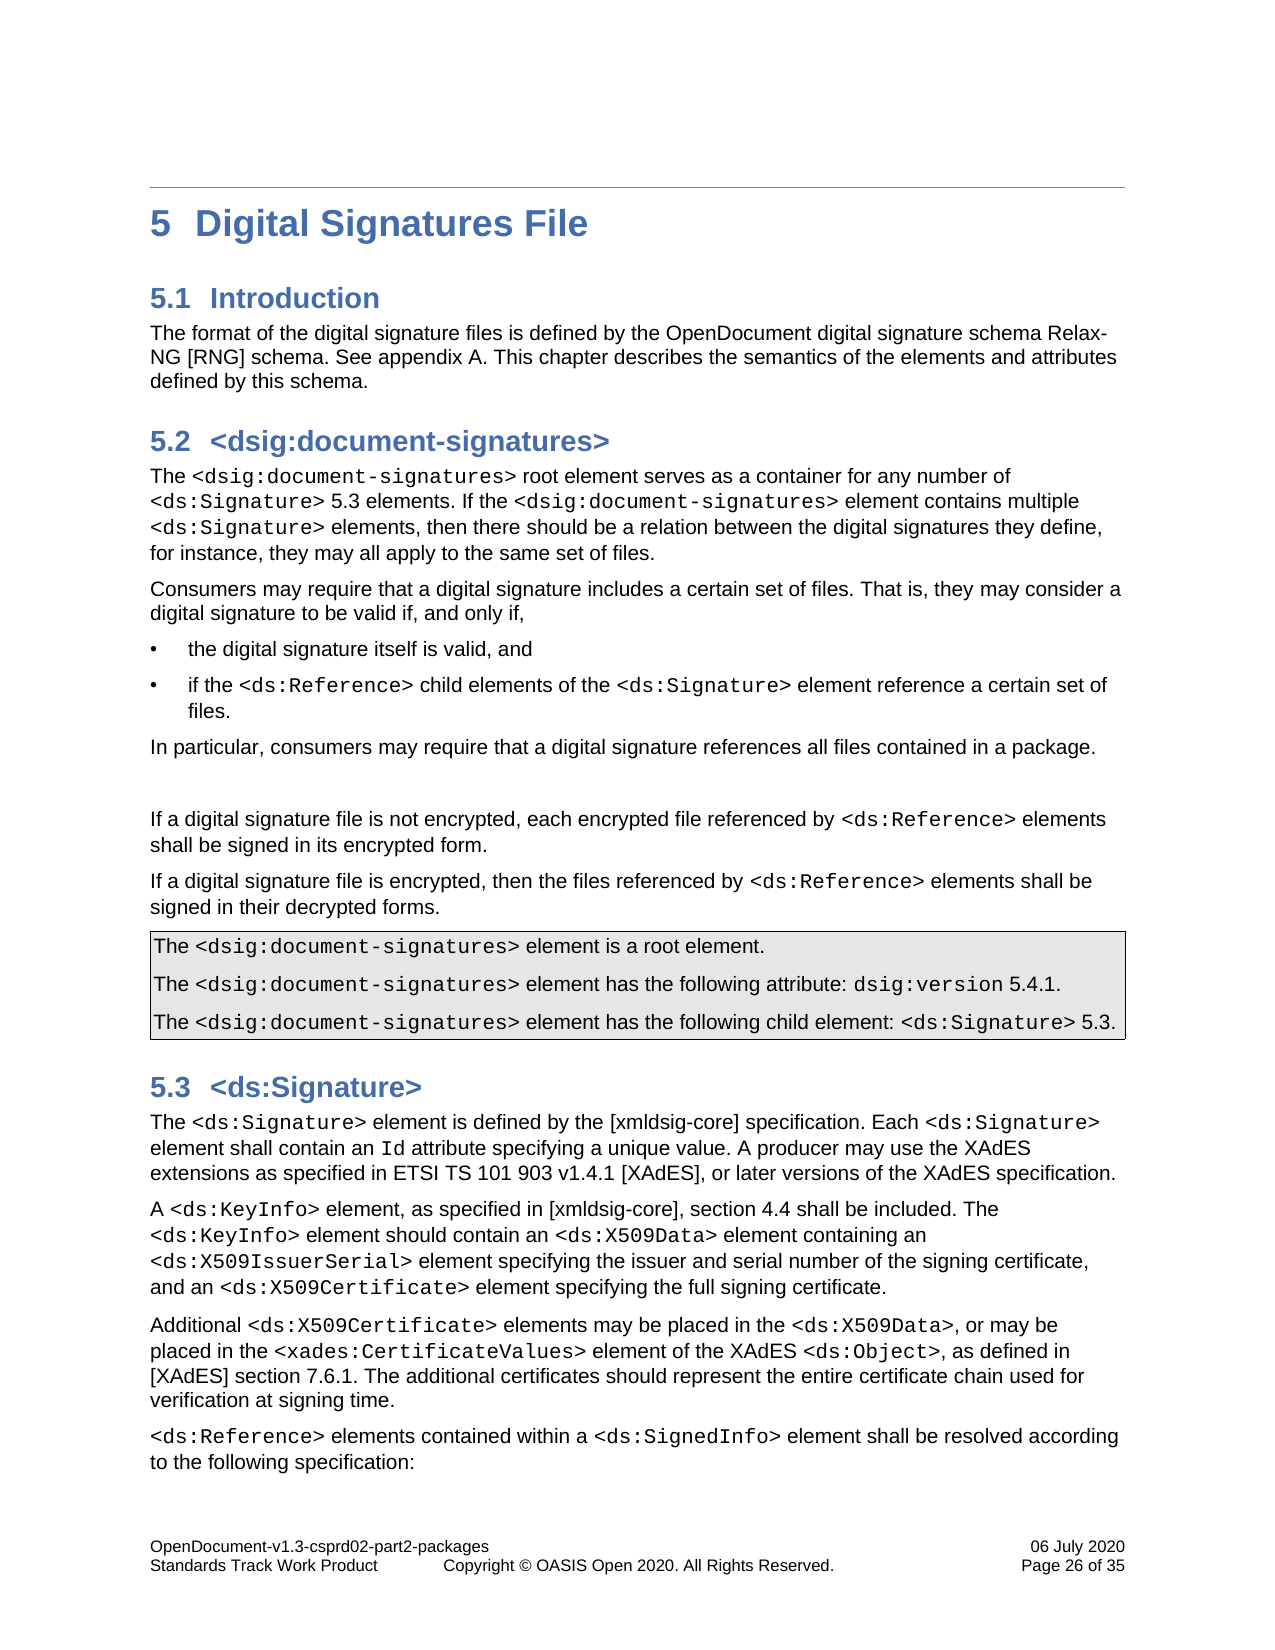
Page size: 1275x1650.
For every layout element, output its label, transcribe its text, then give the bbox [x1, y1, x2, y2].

subtitle Introduction [150, 281, 1125, 315]
text The <ds:Signature> element is defined by the [xmldsig-core] specification. Each <ds:Signature> element shall contain an Id attribute specifying a unique value. A producer may use the XAdES extensions as specified in ETSI TS 101 903 v1.4.1 [XAdES], or later versions of the XAdES specification. [150, 1109, 1125, 1185]
subtitle <dsig:document-signatures> [150, 424, 1125, 457]
text A <ds:KeyInfo> element, as specified in [xmldsig-core], section 4.4 shall be included. The <ds:KeyInfo> element should contain an <ds:X509Data> element containing an <ds:X509IssuerSerial> element specifying the issuer and serial number of the signing certificate, and an <ds:X509Certificate> element specifying the full signing certificate. [150, 1197, 1125, 1301]
list The <dsig:document-signatures> element has the following child element: <ds:Signature> 5.3. [151, 1007, 1125, 1039]
subtitle <ds:Signature> [150, 1070, 1125, 1103]
text In particular, consumers may require that a digital signature references all files contained in a package. [150, 735, 1125, 759]
text If a digital signature file is not encrypted, each encrypted file referenced by <ds:Reference> elements shall be signed in its encrypted form. [150, 807, 1125, 857]
text Additional <ds:X509Certificate> elements may be placed in the <ds:X509Data>, or may be placed in the <xades:CertificateValues> element of the XAdES <ds:Object>, as defined in [XAdES] section 7.6.1. The additional certificates should represent the entire certificate chain used for verification at signing time. [150, 1313, 1125, 1412]
list the digital signature itself is valid, and [150, 637, 1125, 661]
text The <dsig:document-signatures> root element serves as a container for any number of <ds:Signature> 5.3 elements. If the <dsig:document-signatures> element contains multiple <ds:Signature> elements, then there should be a relation between the digital signatures they define, for instance, they may all apply to the same set of files. [150, 463, 1125, 565]
list The <dsig:document-signatures> element is a root element. [151, 932, 1125, 960]
text <ds:Reference> elements contained within a <ds:SignedInfo> element shall be resolved according to the following specification: [150, 1424, 1125, 1474]
text The format of the digital signature files is defined by the OpenDocument digital signature schema Relax-NG [RNG] schema. See appendix A. This chapter describes the semantics of the elements and attributes defined by this schema. [150, 321, 1125, 393]
list The <dsig:document-signatures> element has the following attribute: dsig:version 5.4.1. [151, 969, 1125, 998]
subtitle Digital Signatures File [150, 188, 1125, 244]
list if the <ds:Reference> child elements of the <ds:Signature> element reference a certain set of files. [150, 673, 1125, 723]
text Consumers may require that a digital signature includes a certain set of files. That is, they may consider a digital signature to be valid if, and only if, [150, 577, 1125, 625]
text If a digital signature file is encrypted, then the files referenced by <ds:Reference> elements shall be signed in their decrypted forms. [150, 869, 1125, 919]
